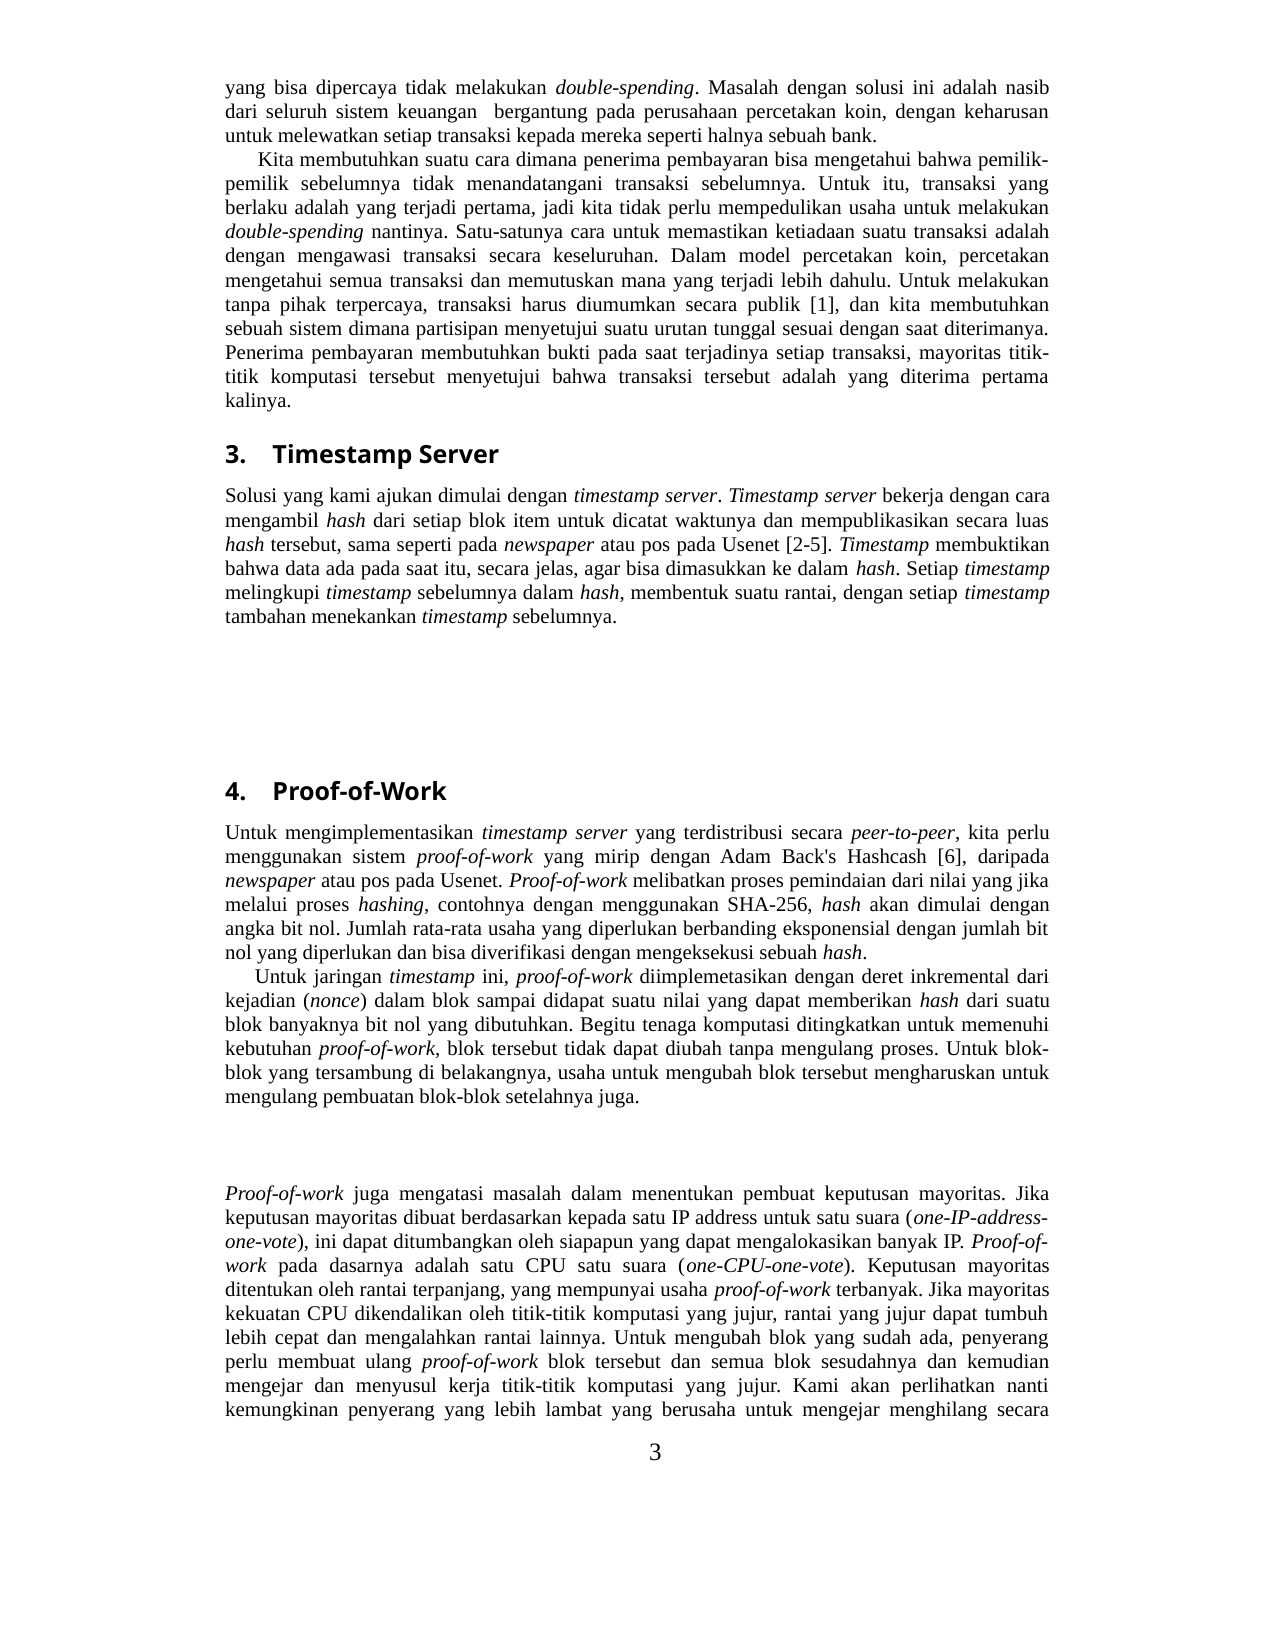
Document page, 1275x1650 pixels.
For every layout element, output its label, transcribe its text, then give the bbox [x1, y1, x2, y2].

text Solusi yang kami ajukan dimulai dengan timestamp server. Timestamp server bekerja dengan cara mengambil hash dari setiap blok item untuk dicatat waktunya dan mempublikasikan secara luas hash tersebut, sama seperti pada newspaper atau pos pada Usenet [2-5]. Timestamp membuktikan bahwa data ada pada saat itu, secara jelas, agar bisa dimasukkan ke dalam hash. Setiap timestamp melingkupi timestamp sebelumnya dalam hash, membentuk suatu rantai, dengan setiap timestamp tambahan menekankan timestamp sebelumnya. [225, 483, 1050, 628]
text Proof-of-work juga mengatasi masalah dalam menentukan pembuat keputusan mayoritas. Jika keputusan mayoritas dibuat berdasarkan kepada satu IP address untuk satu suara (one-IP-address-one-vote), ini dapat ditumbangkan oleh siapapun yang dapat mengalokasikan banyak IP. Proof-of-work pada dasarnya adalah satu CPU satu suara (one-CPU-one-vote). Keputusan mayoritas ditentukan oleh rantai terpanjang, yang mempunyai usaha proof-of-work terbanyak. Jika mayoritas kekuatan CPU dikendalikan oleh titik-titik komputasi yang jujur, rantai yang jujur dapat tumbuh lebih cepat dan mengalahkan rantai lainnya. Untuk mengubah blok yang sudah ada, penyerang perlu membuat ulang proof-of-work blok tersebut dan semua blok sesudahnya dan kemudian mengejar dan menyusul kerja titik-titik komputasi yang jujur. Kami akan perlihatkan nanti kemungkinan penyerang yang lebih lambat yang berusaha untuk mengejar menghilang secara [225, 1181, 1050, 1421]
text Untuk jaringan timestamp ini, proof-of-work diimplemetasikan dengan deret inkremental dari kejadian (nonce) dalam blok sampai didapat suatu nilai yang dapat memberikan hash dari suatu blok banyaknya bit nol yang dibutuhkan. Begitu tenaga komputasi ditingkatkan untuk memenuhi kebutuhan proof-of-work, blok tersebut tidak dapat diubah tanpa mengulang proses. Untuk blok-blok yang tersambung di belakangnya, usaha untuk mengubah blok tersebut mengharuskan untuk mengulang pembuatan blok-blok setelahnya juga. [225, 964, 1050, 1108]
text Untuk mengimplementasikan timestamp server yang terdistribusi secara peer-to-peer, kita perlu menggunakan sistem proof-of-work yang mirip dengan Adam Back's Hashcash [6], daripada newspaper atau pos pada Usenet. Proof-of-work melibatkan proses pemindaian dari nilai yang jika melalui proses hashing, contohnya dengan menggunakan SHA-256, hash akan dimulai dengan angka bit nol. Jumlah rata-rata usaha yang diperlukan berbanding eksponensial dengan jumlah bit nol yang diperlukan dan bisa diverifikasi dengan mengeksekusi sebuah hash. [225, 820, 1050, 964]
text Kita membutuhkan suatu cara dimana penerima pembayaran bisa mengetahui bahwa pemilik-pemilik sebelumnya tidak menandatangani transaksi sebelumnya. Untuk itu, transaksi yang berlaku adalah yang terjadi pertama, jadi kita tidak perlu mempedulikan usaha untuk melakukan double-spending nantinya. Satu-satunya cara untuk memastikan ketiadaan suatu transaksi adalah dengan mengawasi transaksi secara keseluruhan. Dalam model percetakan koin, percetakan mengetahui semua transaksi dan memutuskan mana yang terjadi lebih dahulu. Untuk melakukan tanpa pihak terpercaya, transaksi harus diumumkan secara publik [1], dan kita membutuhkan sebuah sistem dimana partisipan menyetujui suatu urutan tunggal sesuai dengan saat diterimanya. Penerima pembayaran membutuhkan bukti pada saat terjadinya setiap transaksi, mayoritas titik-titik komputasi tersebut menyetujui bahwa transaksi tersebut adalah yang diterima pertama kalinya. [225, 147, 1050, 412]
subtitle 4. Proof-of-Work [225, 773, 1050, 807]
subtitle 3. Timestamp Server [225, 437, 1050, 471]
text yang bisa dipercaya tidak melakukan double-spending. Masalah dengan solusi ini adalah nasib dari seluruh sistem keuangan bergantung pada perusahaan percetakan koin, dengan keharusan untuk melewatkan setiap transaksi kepada mereka seperti halnya sebuah bank. [225, 75, 1050, 147]
